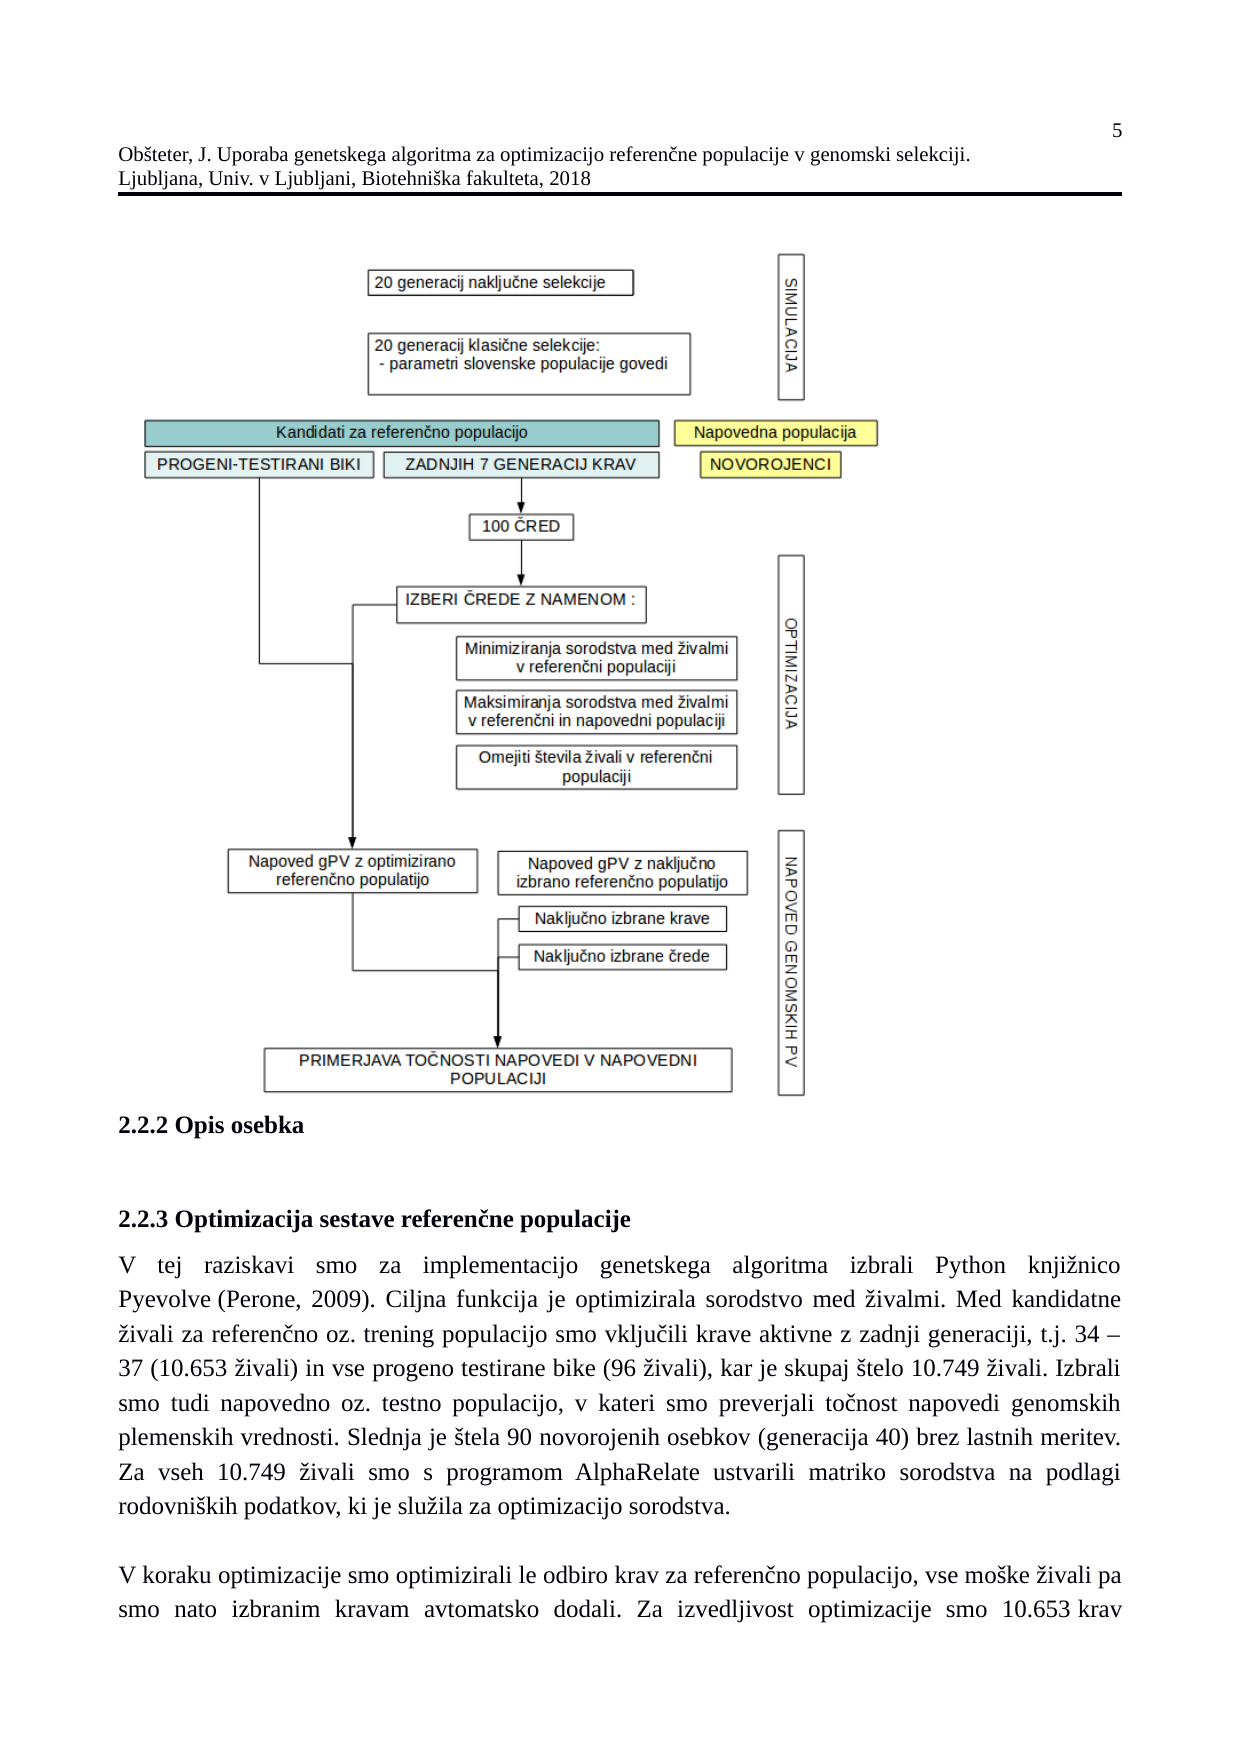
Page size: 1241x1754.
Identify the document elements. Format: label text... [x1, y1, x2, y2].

text V koraku optimizacije smo optimizirali le odbiro krav za referenčno populacijo, vse moške živali pa smo nato izbranim kravam avtomatsko dodali. Za izvedljivost optimizacije smo 10.653 krav [118, 1560, 1122, 1623]
subtitle 2.2.3 Optimizacija sestave referenčne populacije [118, 1204, 1122, 1233]
picture [133, 232, 892, 1106]
text V tej raziskavi smo za implementacijo genetskega algoritma izbrali Python knjižnico Pyevolve (Perone, 2009). Ciljna funkcija je optimizirala sorodstvo med živalmi. Med kandidatne živali za referenčno oz. trening populacijo smo vključili krave aktivne z zadnji generaciji, t.j. 34 – 37 (10.653 živali) in vse progeno testirane bike (96 živali), kar je skupaj štelo 10.749 živali. Izbrali smo tudi napovedno oz. testno populacijo, v kateri smo preverjali točnost napovedi genomskih plemenskih vrednosti. Slednja je štela 90 novorojenih osebkov (generacija 40) brez lastnih meritev. Za vseh 10.749 živali smo s programom AlphaRelate ustvarili matriko sorodstva na podlagi rodovniških podatkov, ki je služila za optimizacijo sorodstva. [118, 1250, 1122, 1520]
subtitle 2.2.2 Opis osebka [118, 1106, 1122, 1138]
